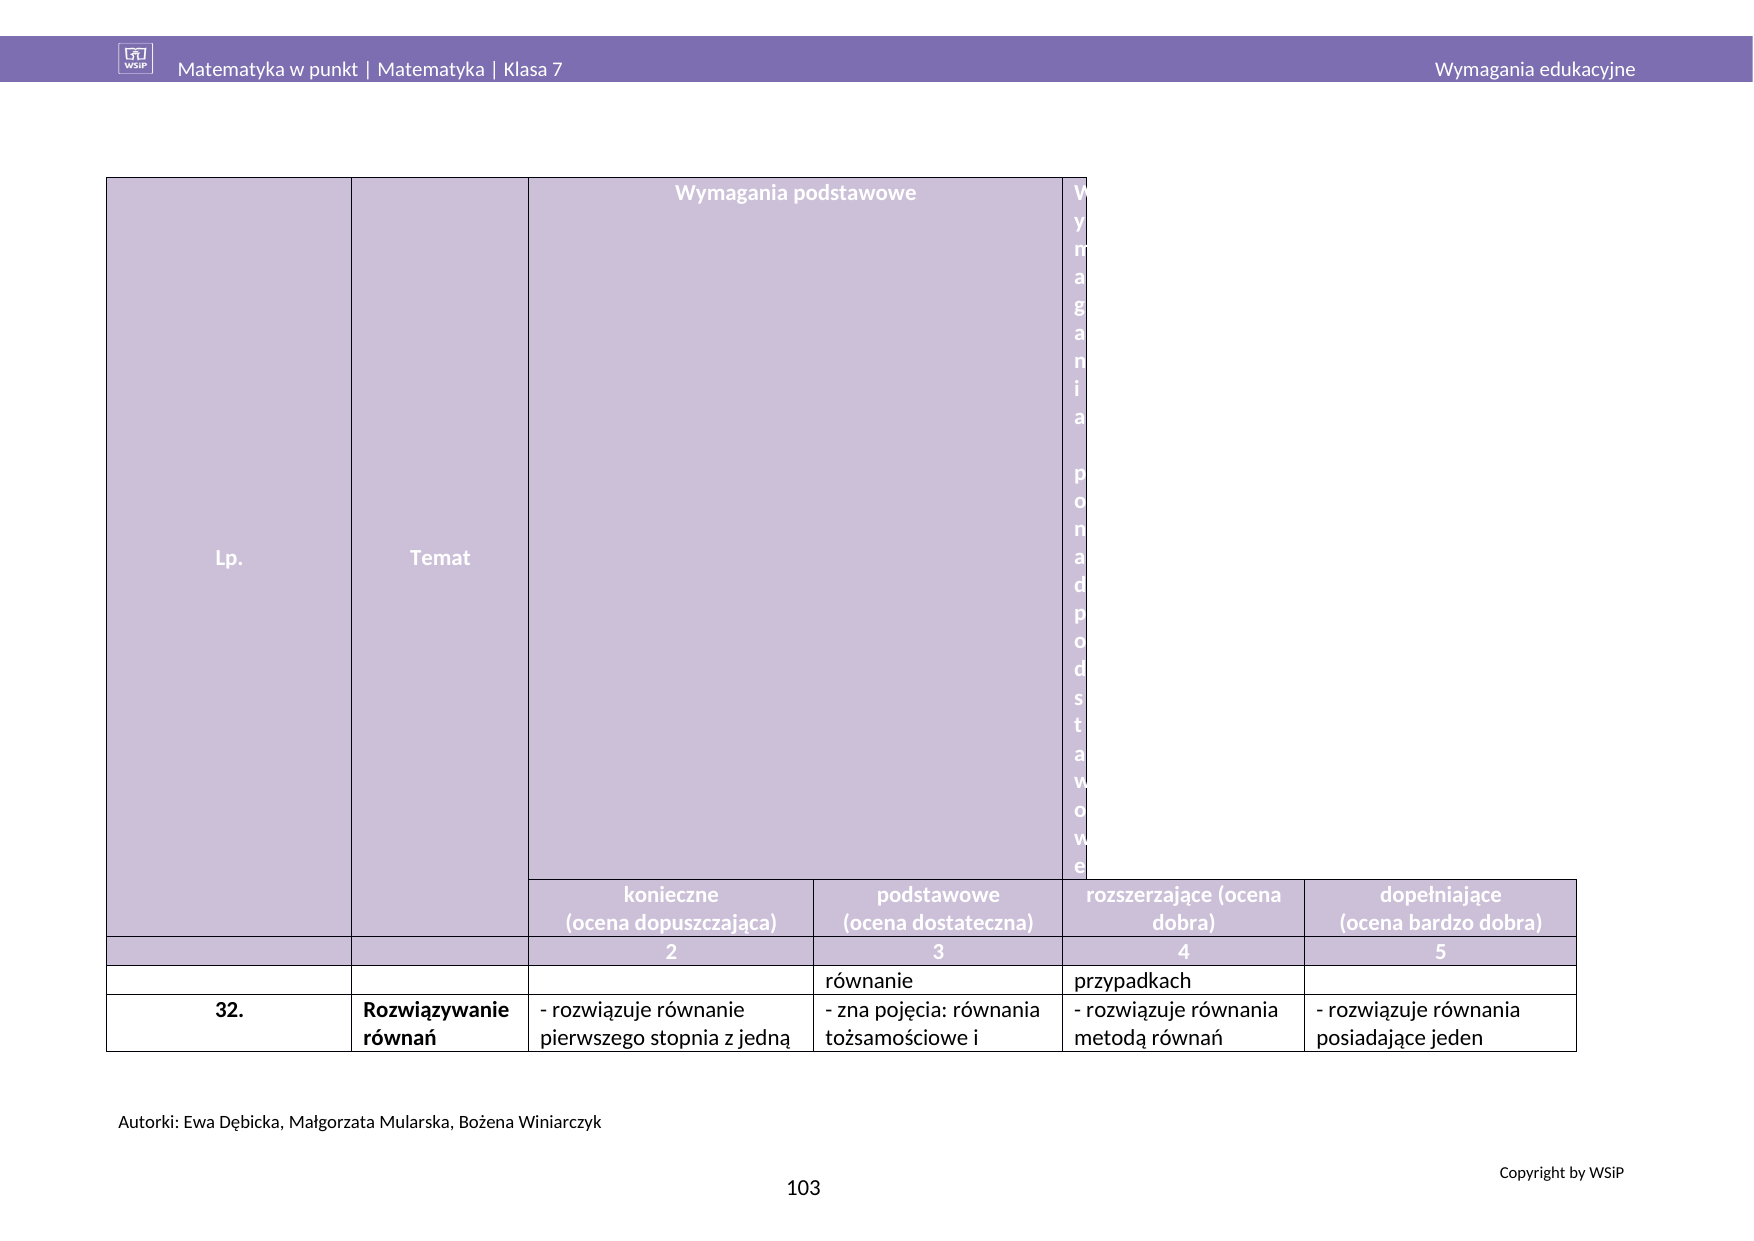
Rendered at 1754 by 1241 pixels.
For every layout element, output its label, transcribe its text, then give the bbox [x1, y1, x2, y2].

table_cell 5 [1305, 937, 1576, 965]
table_cell 32. [107, 995, 351, 1051]
table_cell dopełniające (ocena bardzo dobra) [1305, 880, 1576, 936]
table_cell rozszerzające (ocena dobra) [1063, 880, 1304, 936]
picture [0, 36, 1753, 82]
table_header Lp. [107, 178, 351, 936]
table_cell konieczne (ocena dopuszczająca) [529, 880, 813, 936]
table_cell - rozwiązuje równanie pierwszego stopnia z jedną [529, 995, 813, 1051]
table_cell 2 [529, 937, 813, 965]
table_cell - rozwiązuje równania posiadające jeden [1305, 995, 1576, 1051]
table_cell równanie [814, 966, 1062, 994]
table_cell [352, 966, 528, 994]
table_cell - zna pojęcia: równania tożsamościowe i [814, 995, 1062, 1051]
table_cell [529, 966, 813, 994]
table_cell podstawowe (ocena dostateczna) [814, 880, 1062, 936]
table_cell 4 [1063, 937, 1304, 965]
table_cell - rozwiązuje równania metodą równań [1063, 995, 1304, 1051]
table_cell [107, 937, 351, 965]
table_cell przypadkach [1063, 966, 1304, 994]
table_cell 3 [814, 937, 1062, 965]
table_header Wymagania ponadpodstawowe [1063, 178, 1086, 879]
table_cell [107, 966, 351, 994]
table_cell Rozwiązywanie równań [352, 995, 528, 1051]
table_header Temat [352, 178, 528, 936]
table_cell [352, 937, 528, 965]
table_header Wymagania podstawowe [529, 178, 1062, 879]
table_cell [1305, 966, 1576, 994]
